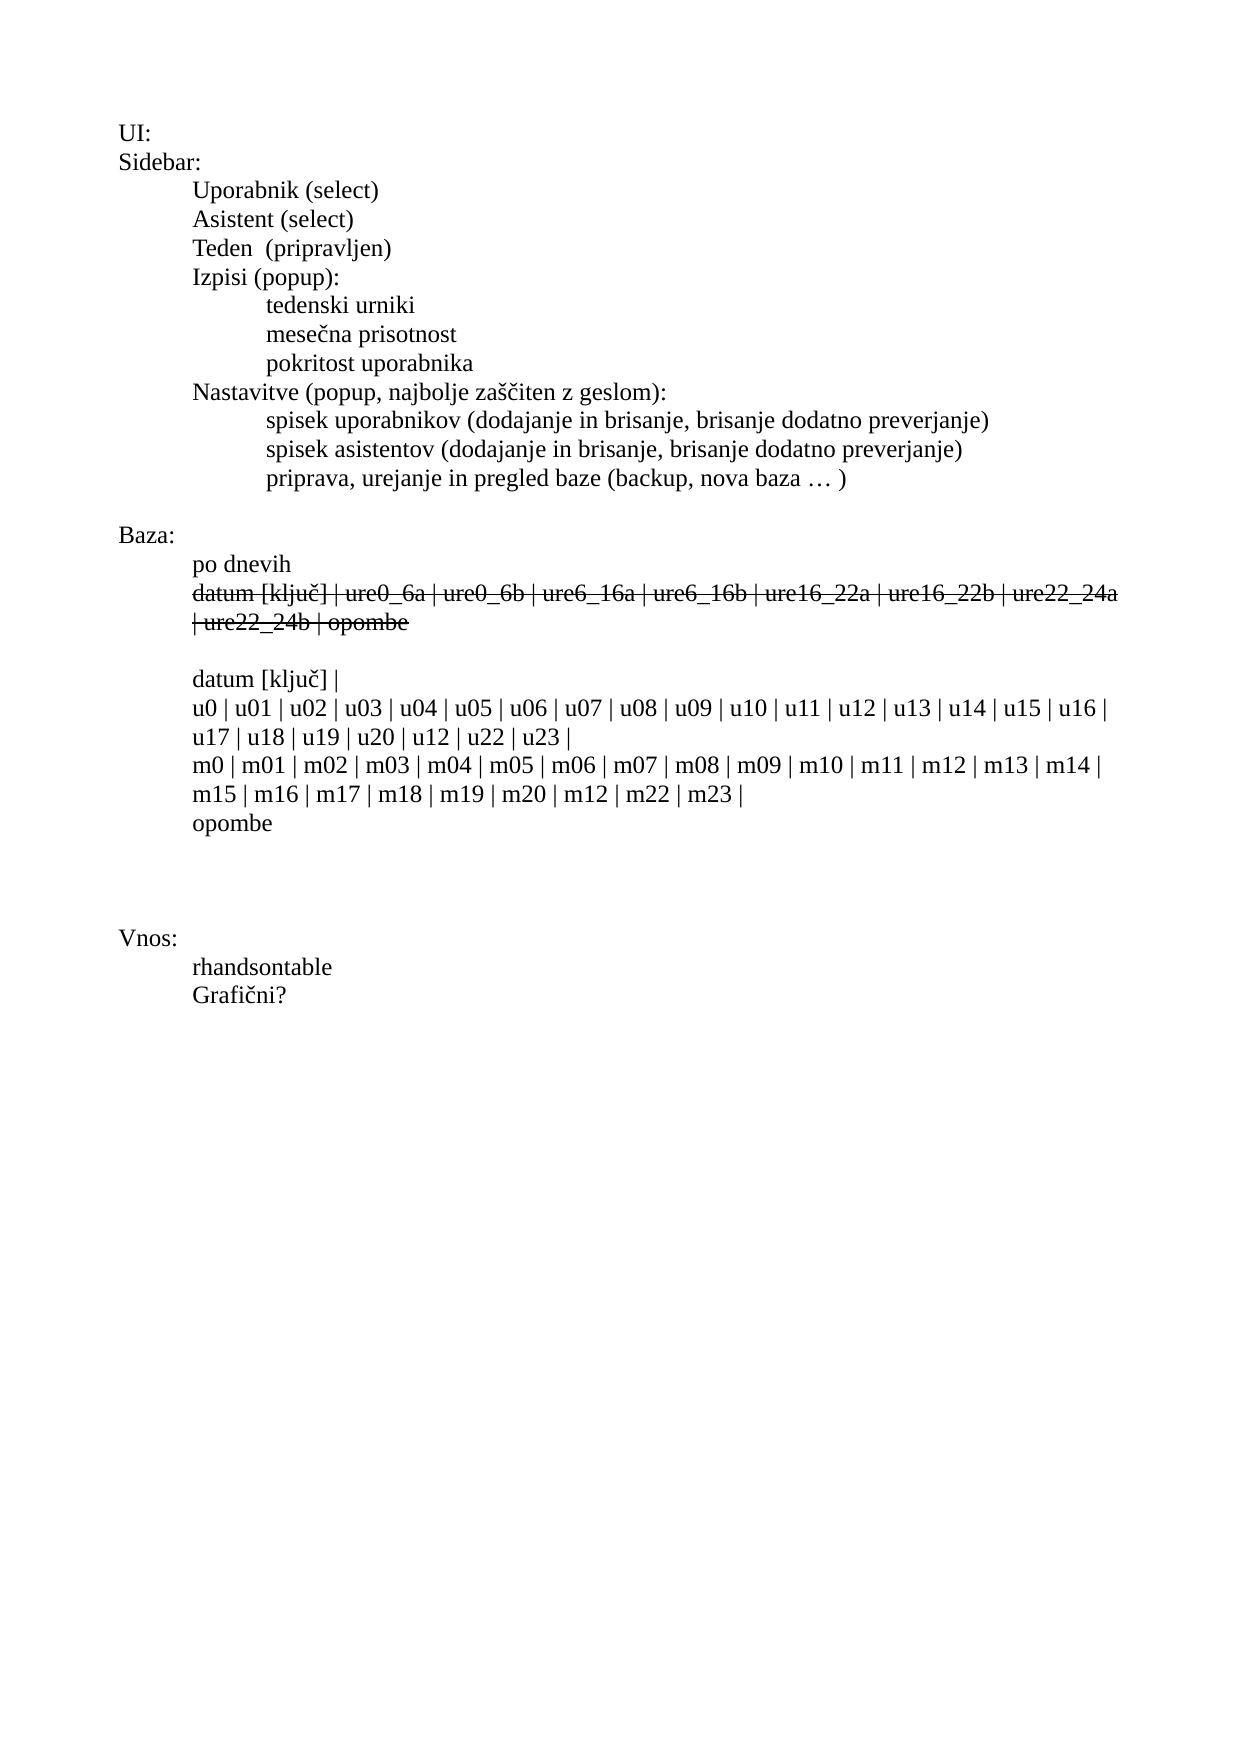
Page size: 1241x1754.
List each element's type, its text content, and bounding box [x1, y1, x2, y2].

text Baza: [118, 521, 1122, 549]
text spisek uporabnikov (dodajanje in brisanje, brisanje dodatno preverjanje) [266, 406, 1122, 434]
text opombe [192, 808, 1122, 837]
text tedenski urniki [266, 291, 1122, 319]
text Izpisi (popup): [192, 262, 1122, 291]
text Uporabnik (select) [192, 176, 1122, 204]
text u0 | u01 | u02 | u03 | u04 | u05 | u06 | u07 | u08 | u09 | u10 | u11 | u12 | u13 | u14 | u15 | u16 | u17 | u18 | u19 | u20 | u12 | u22 | u23 | [192, 693, 1122, 751]
text Asistent (select) [192, 204, 1122, 233]
text mesečna prisotnost [266, 319, 1122, 348]
text UI: [118, 118, 1122, 147]
text Vnos: [118, 923, 1122, 952]
text pokritost uporabnika [266, 348, 1122, 377]
text Grafični? [192, 981, 1122, 1009]
text Teden (pripravljen) [192, 233, 1122, 262]
text spisek asistentov (dodajanje in brisanje, brisanje dodatno preverjanje) [266, 434, 1122, 463]
text datum [ključ] | ure0_6a | ure0_6b | ure6_16a | ure6_16b | ure16_22a | ure16_22b | ure22_24a | ure22_24b | opombe [192, 578, 1122, 636]
text Sidebar: [118, 147, 1122, 176]
text datum [ključ] | [192, 664, 1122, 693]
text priprava, urejanje in pregled baze (backup, nova baza … ) [266, 463, 1122, 492]
text rhandsontable [192, 952, 1122, 981]
text po dnevih [192, 549, 1122, 578]
text m0 | m01 | m02 | m03 | m04 | m05 | m06 | m07 | m08 | m09 | m10 | m11 | m12 | m13 | m14 | m15 | m16 | m17 | m18 | m19 | m20 | m12 | m22 | m23 | [192, 751, 1122, 808]
text Nastavitve (popup, najbolje zaščiten z geslom): [192, 377, 1122, 406]
